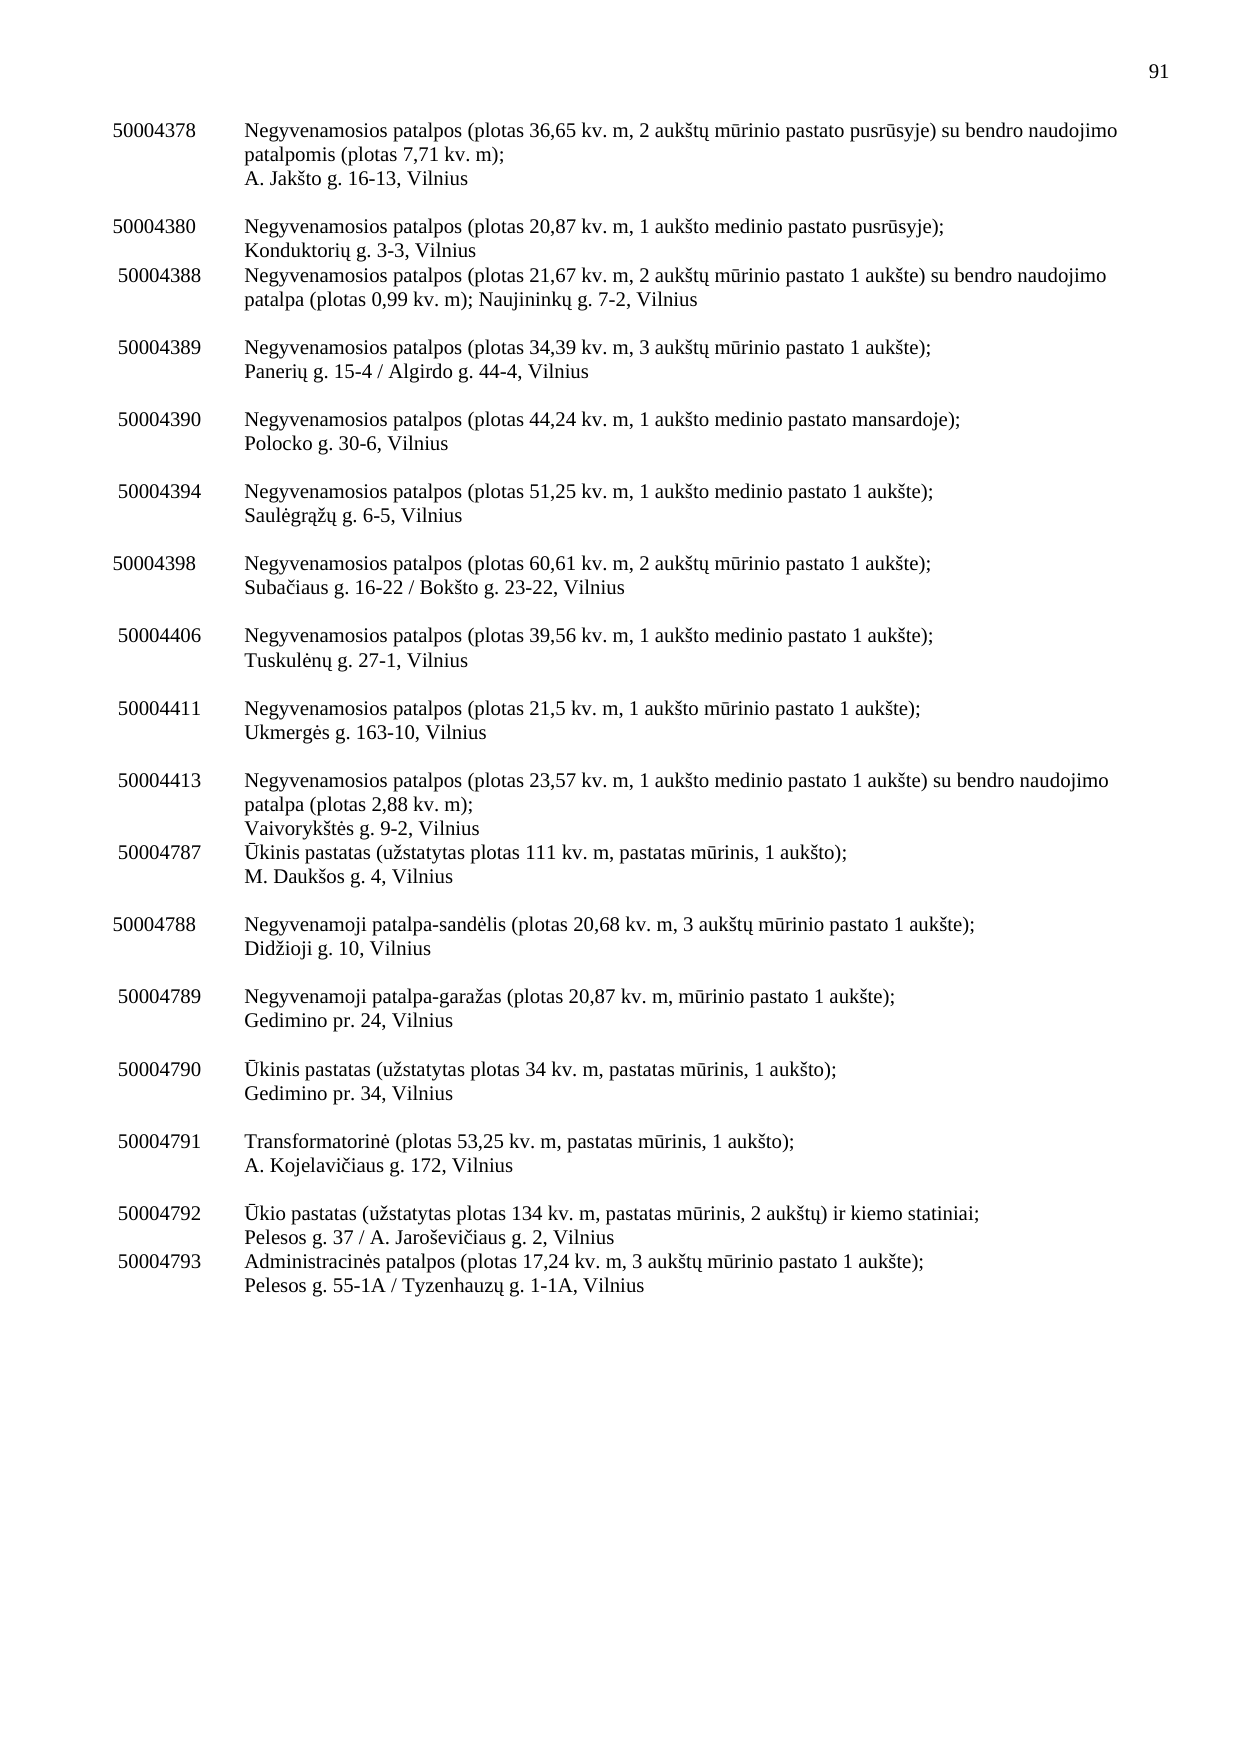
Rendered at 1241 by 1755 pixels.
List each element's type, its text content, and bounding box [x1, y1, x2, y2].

table_cell [1178, 551, 1192, 912]
table_cell 50004398 50004406 50004411 50004413 50004787 [101, 551, 233, 912]
table_cell 50004380 50004388 50004389 50004390 50004394 [101, 214, 233, 551]
table_cell [1148, 190, 1163, 214]
table_cell [1163, 118, 1178, 190]
table_cell [1148, 118, 1163, 190]
table_cell [1198, 214, 1240, 551]
table_cell [1163, 214, 1178, 551]
table_cell 50004788 50004789 50004790 50004791 50004792 50004793 [101, 912, 233, 1321]
table_cell [1148, 912, 1163, 1321]
table_cell Negyvenamosios patalpos (plotas 36,65 kv. m, 2 aukštų mūrinio pastato pusrūsyje) su bendro naudojimo patalpomis (plotas 7,71 kv. m); A. Jakšto g. 16-13, Vilnius [233, 118, 1148, 190]
table_cell [1148, 551, 1163, 912]
table_cell [233, 190, 1148, 214]
table_cell [101, 190, 233, 214]
table_cell [1163, 190, 1178, 214]
table_cell [1198, 912, 1240, 1321]
table_cell [1178, 118, 1192, 190]
table_cell [1193, 190, 1198, 214]
table_cell [1178, 190, 1192, 214]
table_cell [1193, 912, 1198, 1321]
table_cell [1198, 190, 1240, 214]
table_cell [1193, 118, 1198, 190]
table_cell [1178, 912, 1192, 1321]
table_cell Negyvenamoji patalpa-sandėlis (plotas 20,68 kv. m, 3 aukštų mūrinio pastato 1 aukšte); Didžioji g. 10, Vilnius Negyvenamoji patalpa-garažas (plotas 20,87 kv. m, mūrinio pastato 1 aukšte); Gedimino pr. 24, Vilnius Ūkinis pastatas (užstatytas plotas 34 kv. m, pastatas mūrinis, 1 aukšto); Gedimino pr. 34, Vilnius Transformatorinė (plotas 53,25 kv. m, pastatas mūrinis, 1 aukšto); A. Kojelavičiaus g. 172, Vilnius Ūkio pastatas (užstatytas plotas 134 kv. m, pastatas mūrinis, 2 aukštų) ir kiemo statiniai; Pelesos g. 37 / A. Jaroševičiaus g. 2, Vilnius Administracinės patalpos (plotas 17,24 kv. m, 3 aukštų mūrinio pastato 1 aukšte); Pelesos g. 55-1A / Tyzenhauzų g. 1-1A, Vilnius [233, 912, 1148, 1321]
table_cell Negyvenamosios patalpos (plotas 60,61 kv. m, 2 aukštų mūrinio pastato 1 aukšte); Subačiaus g. 16-22 / Bokšto g. 23-22, Vilnius Negyvenamosios patalpos (plotas 39,56 kv. m, 1 aukšto medinio pastato 1 aukšte); Tuskulėnų g. 27-1, Vilnius Negyvenamosios patalpos (plotas 21,5 kv. m, 1 aukšto mūrinio pastato 1 aukšte); Ukmergės g. 163-10, Vilnius Negyvenamosios patalpos (plotas 23,57 kv. m, 1 aukšto medinio pastato 1 aukšte) su bendro naudojimo patalpa (plotas 2,88 kv. m); Vaivorykštės g. 9-2, Vilnius Ūkinis pastatas (užstatytas plotas 111 kv. m, pastatas mūrinis, 1 aukšto); M. Daukšos g. 4, Vilnius [233, 551, 1148, 912]
table_cell 50004378 [101, 118, 233, 190]
table_cell [1198, 551, 1240, 912]
table_cell [1148, 214, 1163, 551]
table_cell [1178, 214, 1192, 551]
table_cell [1198, 118, 1240, 190]
table_cell [1193, 551, 1198, 912]
table_cell [1193, 214, 1198, 551]
table_cell [1163, 912, 1178, 1321]
table_cell Negyvenamosios patalpos (plotas 20,87 kv. m, 1 aukšto medinio pastato pusrūsyje); Konduktorių g. 3-3, Vilnius Negyvenamosios patalpos (plotas 21,67 kv. m, 2 aukštų mūrinio pastato 1 aukšte) su bendro naudojimo patalpa (plotas 0,99 kv. m); Naujininkų g. 7-2, Vilnius Negyvenamosios patalpos (plotas 34,39 kv. m, 3 aukštų mūrinio pastato 1 aukšte); Panerių g. 15-4 / Algirdo g. 44-4, Vilnius Negyvenamosios patalpos (plotas 44,24 kv. m, 1 aukšto medinio pastato mansardoje); Polocko g. 30-6, Vilnius Negyvenamosios patalpos (plotas 51,25 kv. m, 1 aukšto medinio pastato 1 aukšte); Saulėgrąžų g. 6-5, Vilnius [233, 214, 1148, 551]
table_cell [1163, 551, 1178, 912]
